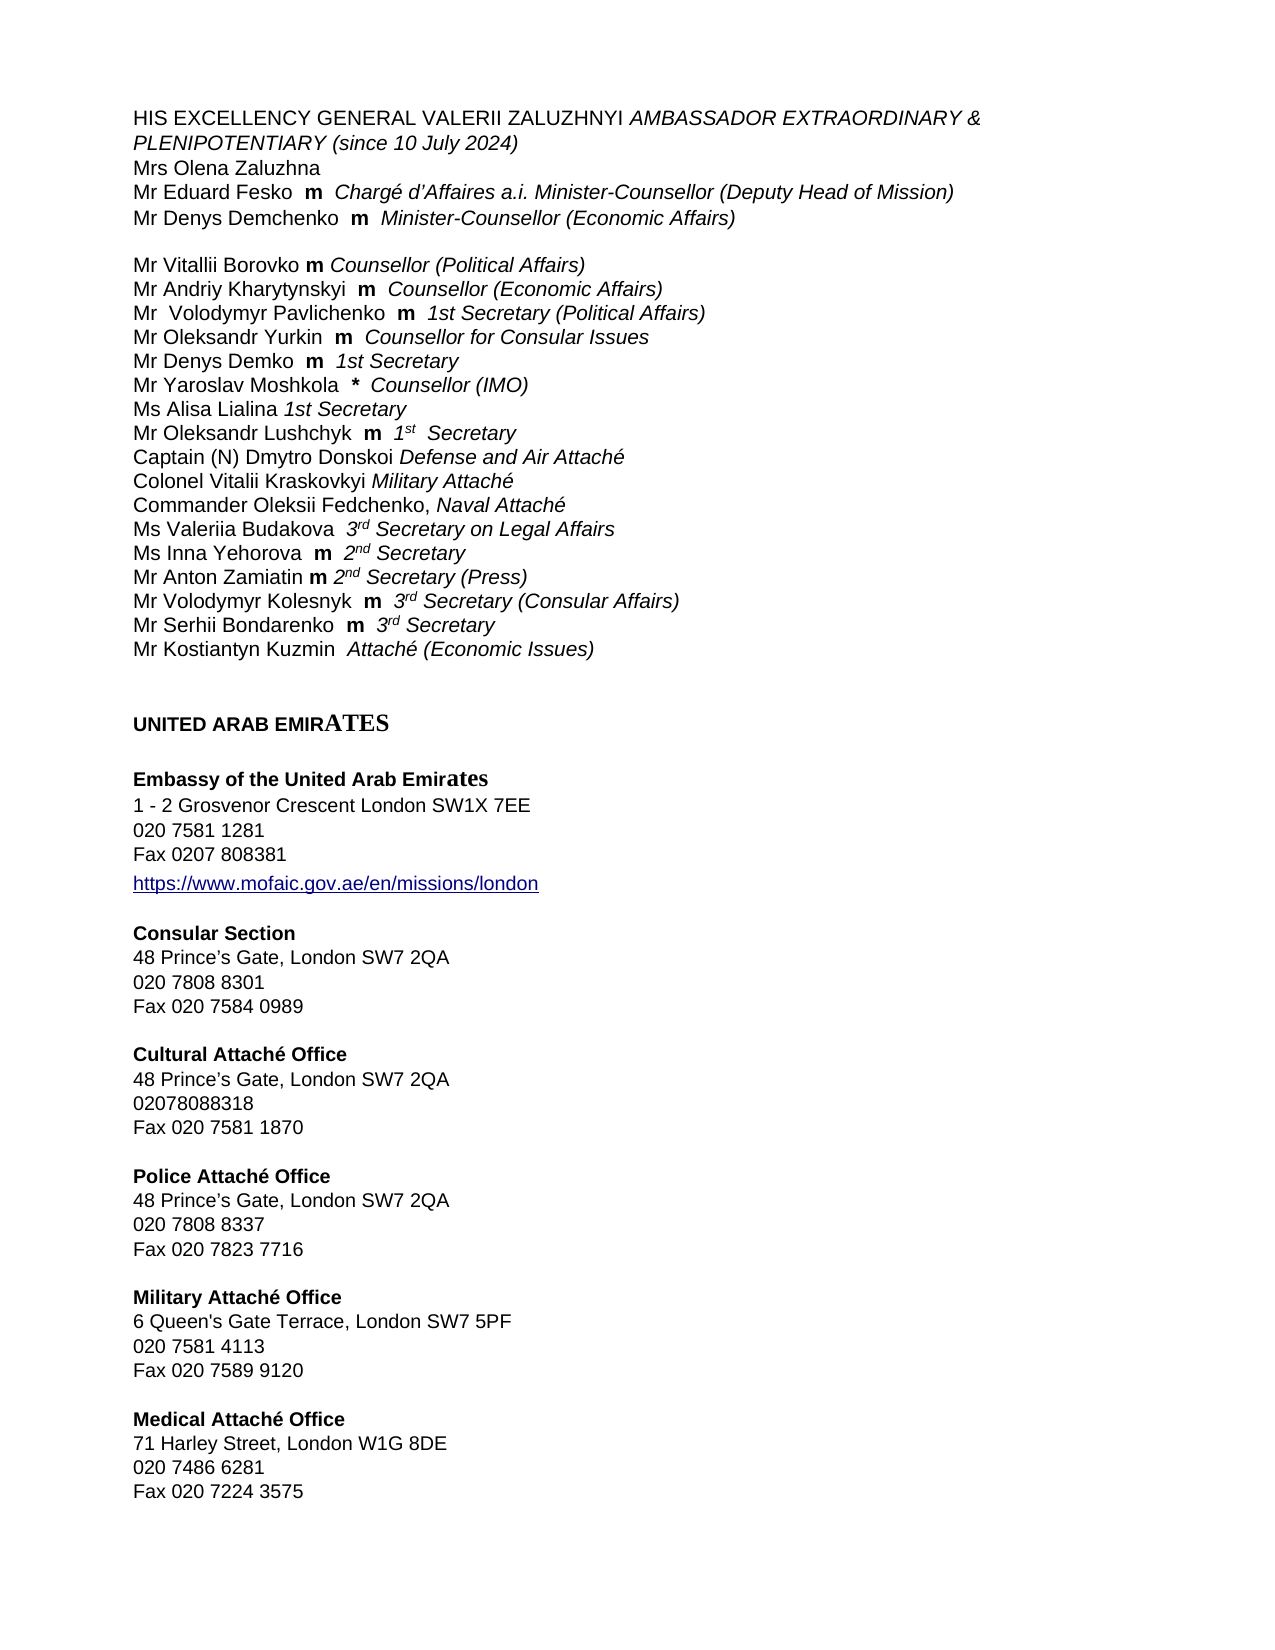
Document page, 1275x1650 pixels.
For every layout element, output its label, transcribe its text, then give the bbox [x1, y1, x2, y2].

text Mr Eduard Fesko m Chargé d’Affaires a.i. Minister-Counsellor (Deputy Head of Mission) [133, 180, 1181, 204]
text 020 7808 8337 [133, 1213, 1181, 1236]
text Medical Attaché Office [133, 1407, 1181, 1430]
text Mr Kostiantyn Kuzmin Attaché (Economic Issues) [133, 637, 1181, 661]
text 48 Prince’s Gate, London SW7 2QA [133, 946, 1181, 969]
text Consular Section [133, 922, 1181, 945]
text 020 7581 4113 [133, 1334, 1181, 1357]
text Fax 020 7581 1870 [133, 1116, 1181, 1139]
text Colonel Vitalii Kraskovkyi Military Attaché [133, 469, 1181, 493]
text 71 Harley Street, London W1G 8DE [133, 1432, 1181, 1454]
text 48 Prince’s Gate, London SW7 2QA [133, 1068, 1181, 1090]
text 020 7808 8301 [133, 971, 1181, 993]
text Fax 0207 808381 [133, 843, 1181, 865]
text 02078088318 [133, 1092, 1181, 1114]
text Mr Volodymyr Pavlichenko m 1st Secretary (Political Affairs) [133, 301, 1181, 325]
text Mr Andriy Kharytynskyi m Counsellor (Economic Affairs) [133, 277, 1181, 301]
text Mr Vitallii Borovko m Counsellor (Political Affairs) [133, 253, 1181, 277]
text Fax 020 7589 9120 [133, 1359, 1181, 1382]
text Ms Valeriia Budakova 3rd Secretary on Legal Affairs [133, 517, 1181, 541]
text Mr Yaroslav Moshkola * Counsellor (IMO) [133, 373, 1181, 397]
text UNITED ARAB EMIRATES [133, 708, 1181, 737]
text Cultural Attaché Office [133, 1043, 1181, 1066]
text 020 7486 6281 [133, 1456, 1181, 1479]
text Fax 020 7823 7716 [133, 1237, 1181, 1260]
text Captain (N) Dmytro Donskoi Defense and Air Attaché [133, 445, 1181, 469]
text Fax 020 7224 3575 [133, 1480, 1181, 1503]
text Mrs Olena Zaluzhna [133, 156, 1181, 180]
text 6 Queen's Gate Terrace, London SW7 5PF [133, 1310, 1181, 1333]
text 020 7581 1281 [133, 818, 1181, 841]
text Ms Alisa Lialina 1st Secretary [133, 397, 1181, 421]
text 1 - 2 Grosvenor Crescent London SW1X 7EE [133, 794, 1181, 817]
text Commander Oleksii Fedchenko, Naval Attaché [133, 493, 1181, 517]
text Military Attaché Office [133, 1286, 1181, 1309]
text https://www.mofaic.gov.ae/en/missions/london [133, 867, 1181, 896]
text Mr Oleksandr Yurkin m Counsellor for Consular Issues [133, 325, 1181, 349]
text Police Attaché Office [133, 1165, 1181, 1187]
text Mr Oleksandr Lushchyk m 1st Secretary [133, 421, 1181, 445]
text Embassy of the United Arab Emirates [133, 763, 1181, 792]
text Mr Denys Demchenko m Minister-Counsellor (Economic Affairs) [133, 205, 1181, 229]
text Fax 020 7584 0989 [133, 995, 1181, 1017]
text Mr Anton Zamiatin m 2nd Secretary (Press) [133, 565, 1181, 589]
text Mr Serhii Bondarenko m 3rd Secretary [133, 613, 1181, 637]
text HIS EXCELLENCY GENERAL VALERII ZALUZHNYI AMBASSADOR EXTRAORDINARY & PLENIPOTENTIARY (since 10 July 2024) [133, 106, 1181, 154]
text 48 Prince’s Gate, London SW7 2QA [133, 1189, 1181, 1212]
text Mr Denys Demko m 1st Secretary [133, 349, 1181, 373]
text Ms Inna Yehorova m 2nd Secretary [133, 541, 1181, 565]
text Mr Volodymyr Kolesnyk m 3rd Secretary (Consular Affairs) [133, 589, 1181, 613]
